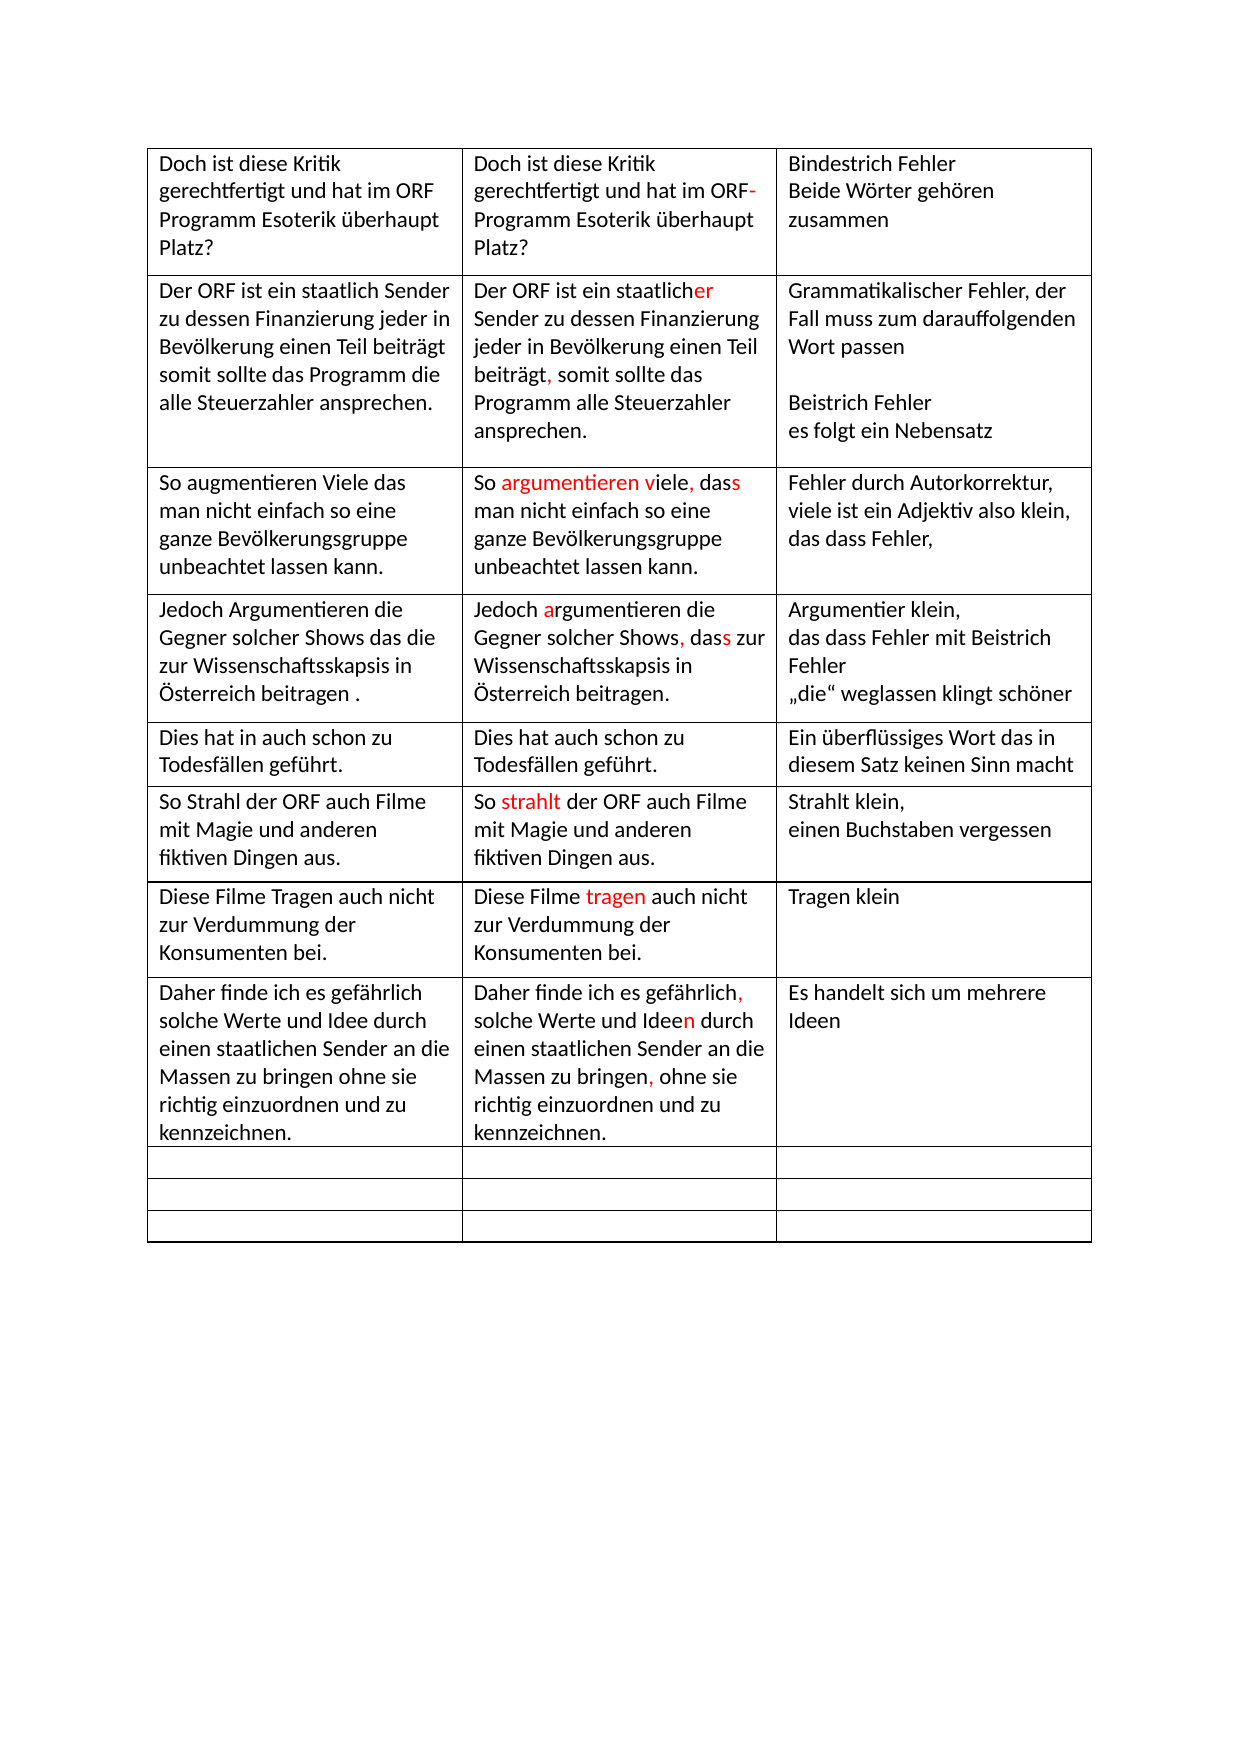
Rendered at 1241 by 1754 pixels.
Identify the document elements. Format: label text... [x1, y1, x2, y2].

table_cell [777, 1147, 1091, 1178]
table_cell So argumentieren viele, dass man nicht einfach so eine ganze Bevölkerungsgruppe unbeachtet lassen kann. [463, 468, 776, 594]
table_cell Es handelt sich um mehrere Ideen [777, 978, 1091, 1146]
table_cell Fehler durch Autorkorrektur, viele ist ein Adjektiv also klein, das dass Fehler, [777, 468, 1091, 594]
table_cell [148, 1179, 462, 1209]
table_cell Daher finde ich es gefährlich solche Werte und Idee durch einen staatlichen Sender an die Massen zu bringen ohne sie richtig einzuordnen und zu kennzeichnen. [148, 978, 462, 1146]
table_cell Dies hat auch schon zu Todesfällen geführt. [463, 723, 776, 786]
table_cell Daher finde ich es gefährlich, solche Werte und Ideen durch einen staatlichen Sender an die Massen zu bringen, ohne sie richtig einzuordnen und zu kennzeichnen. [463, 978, 776, 1146]
table_cell Diese Filme Tragen auch nicht zur Verdummung der Konsumenten bei. [148, 883, 462, 977]
table_cell Argumentier klein, das dass Fehler mit Beistrich Fehler „die“ weglassen klingt schöner [777, 595, 1091, 722]
table_cell Der ORF ist ein staatlicher Sender zu dessen Finanzierung jeder in Bevölkerung einen Teil beiträgt, somit sollte das Programm alle Steuerzahler ansprechen. [463, 276, 776, 467]
table_cell So augmentieren Viele das man nicht einfach so eine ganze Bevölkerungsgruppe unbeachtet lassen kann. [148, 468, 462, 594]
table_cell [777, 1179, 1091, 1209]
table_cell [463, 1211, 776, 1241]
table_header Doch ist diese Kritik gerechtfertigt und hat im ORF Programm Esoterik überhaupt Platz? [148, 149, 462, 275]
table_cell Ein überflüssiges Wort das in diesem Satz keinen Sinn macht [777, 723, 1091, 786]
table_cell Tragen klein [777, 883, 1091, 977]
table_cell So Strahl der ORF auch Filme mit Magie und anderen fiktiven Dingen aus. [148, 787, 462, 881]
table_cell [463, 1179, 776, 1209]
table_cell [148, 1147, 462, 1178]
table_cell Der ORF ist ein staatlich Sender zu dessen Finanzierung jeder in Bevölkerung einen Teil beiträgt somit sollte das Programm die alle Steuerzahler ansprechen. [148, 276, 462, 467]
table_cell Strahlt klein, einen Buchstaben vergessen [777, 787, 1091, 881]
table_cell Jedoch Argumentieren die Gegner solcher Shows das die zur Wissenschaftsskapsis in Österreich beitragen . [148, 595, 462, 722]
table_header Bindestrich Fehler Beide Wörter gehören zusammen [777, 149, 1091, 275]
table_cell Grammatikalischer Fehler, der Fall muss zum darauffolgenden Wort passen Beistrich Fehler es folgt ein Nebensatz [777, 276, 1091, 467]
table_cell [777, 1211, 1091, 1241]
table_header Doch ist diese Kritik gerechtfertigt und hat im ORF-Programm Esoterik überhaupt Platz? [463, 149, 776, 275]
table_cell [463, 1147, 776, 1178]
table_cell So strahlt der ORF auch Filme mit Magie und anderen fiktiven Dingen aus. [463, 787, 776, 881]
table_cell Diese Filme tragen auch nicht zur Verdummung der Konsumenten bei. [463, 883, 776, 977]
table_cell Dies hat in auch schon zu Todesfällen geführt. [148, 723, 462, 786]
table_cell [148, 1211, 462, 1241]
table_cell Jedoch argumentieren die Gegner solcher Shows, dass zur Wissenschaftsskapsis in Österreich beitragen. [463, 595, 776, 722]
